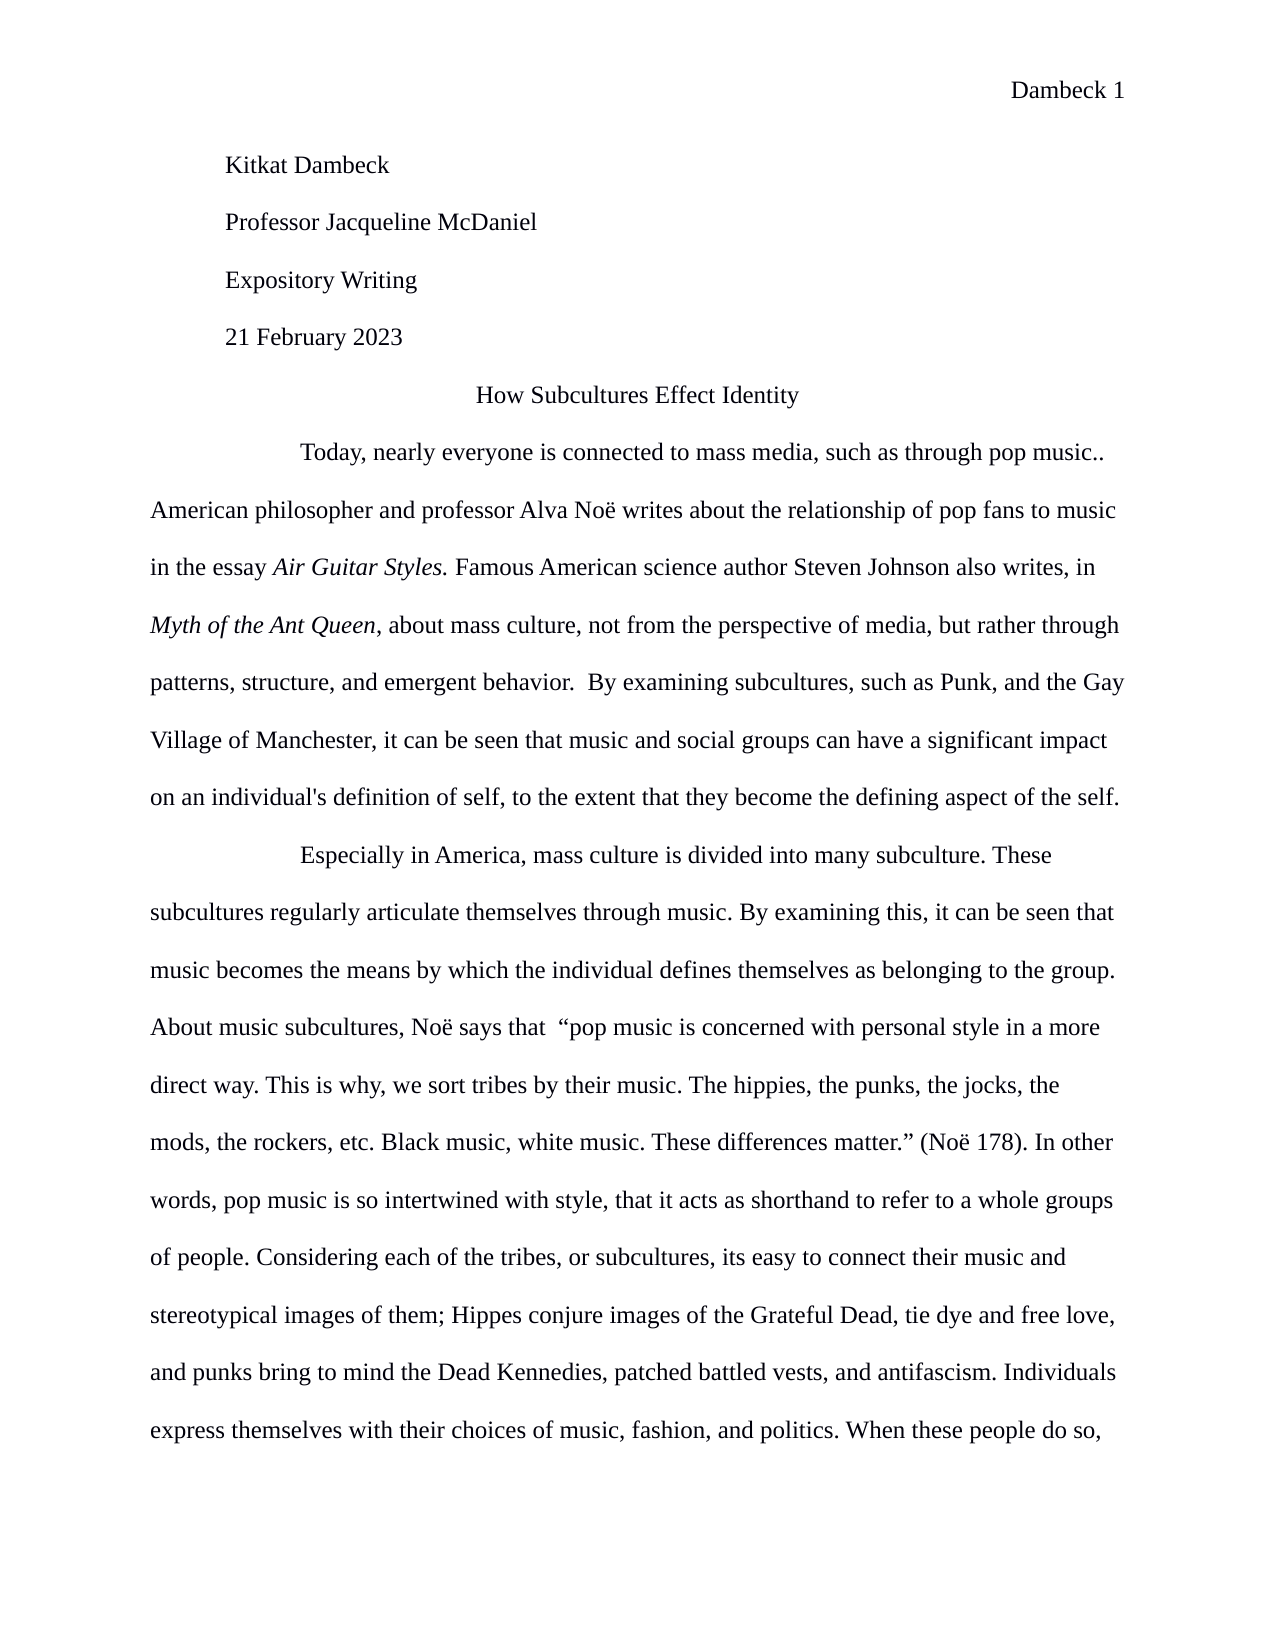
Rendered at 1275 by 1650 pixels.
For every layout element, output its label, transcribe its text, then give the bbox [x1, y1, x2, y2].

text Professor Jacqueline McDaniel [150, 207, 1125, 236]
text Today, nearly everyone is connected to mass media, such as through pop music.. American philosopher and professor Alva Noë writes about the relationship of pop fans to music in the essay Air Guitar Styles. Famous American science author Steven Johnson also writes, in Myth of the Ant Queen, about mass culture, not from the perspective of media, but rather through patterns, structure, and emergent behavior. By examining subcultures, such as Punk, and the Gay Village of Manchester, it can be seen that music and social groups can have a significant impact on an individual's definition of self, to the extent that they become the defining aspect of the self. [150, 437, 1125, 811]
text 21 February 2023 [150, 322, 1125, 351]
text Kitkat Dambeck [150, 150, 1125, 179]
title How Subcultures Effect Identity [150, 380, 1125, 409]
text Especially in America, mass culture is divided into many subculture. These subcultures regularly articulate themselves through music. By examining this, it can be seen that music becomes the means by which the individual defines themselves as belonging to the group. About music subcultures, Noë says that “pop music is concerned with personal style in a more direct way. This is why, we sort tribes by their music. The hippies, the punks, the jocks, the mods, the rockers, etc. Black music, white music. These differences matter.” (Noë 178). In other words, pop music is so intertwined with style, that it acts as shorthand to refer to a whole groups of people. Considering each of the tribes, or subcultures, its easy to connect their music and stereotypical images of them; Hippes conjure images of the Grateful Dead, tie dye and free love, and punks bring to mind the Dead Kennedies, patched battled vests, and antifascism. Individuals express themselves with their choices of music, fashion, and politics. When these people do so, [150, 840, 1125, 1444]
text Expository Writing [150, 265, 1125, 294]
